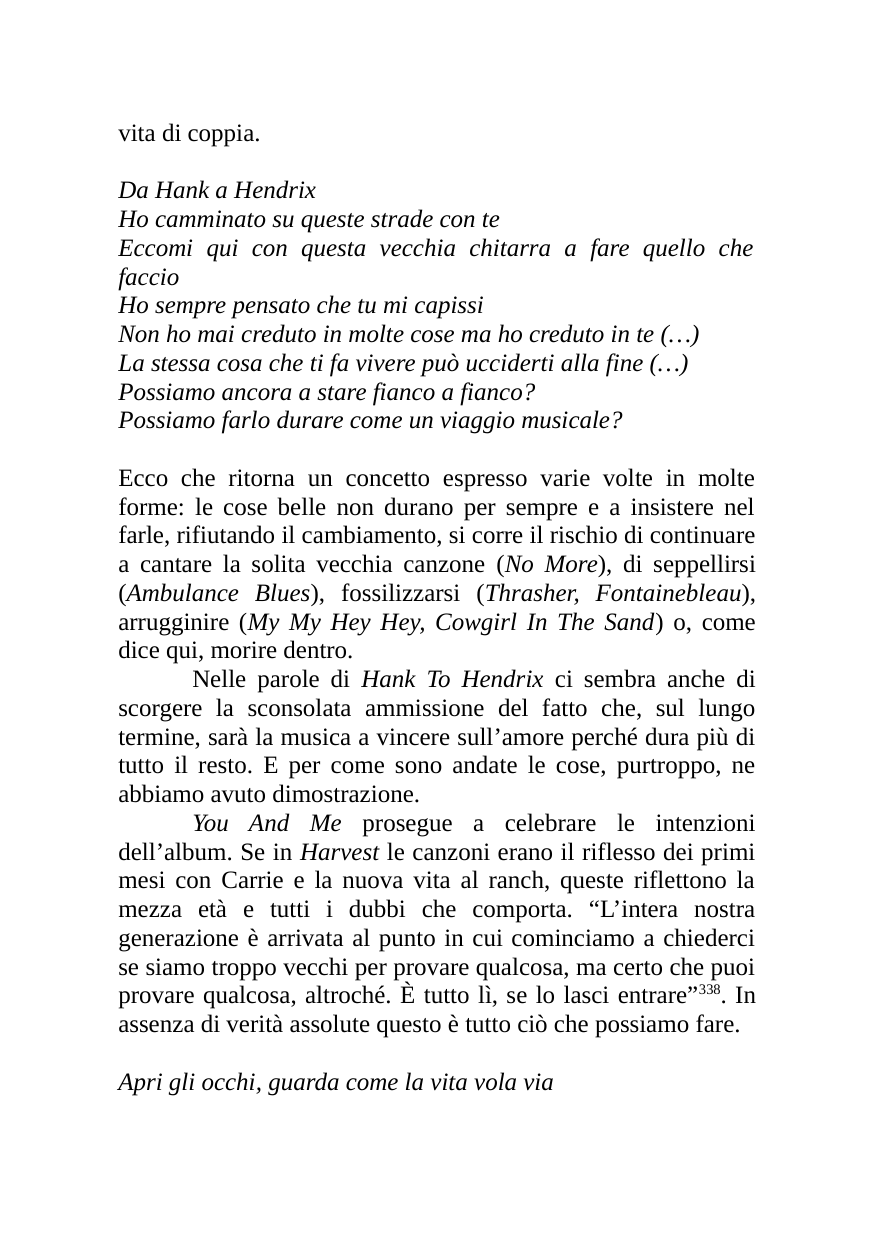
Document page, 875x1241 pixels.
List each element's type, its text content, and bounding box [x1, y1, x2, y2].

text Ecco che ritorna un concetto espresso varie volte in molte forme: le cose belle non durano per sempre e a insistere nel farle, rifiutando il cambiamento, si corre il rischio di continuare a cantare la solita vecchia canzone (No More), di seppellirsi (Ambulance Blues), fossilizzarsi (Thrasher, Fontainebleau), arrugginire (My My Hey Hey, Cowgirl In The Sand) o, come dice qui, morire dentro. [118, 463, 756, 664]
text Eccomi qui con questa vecchia chitarra a fare quello che faccio [118, 233, 756, 291]
text Possiamo ancora a stare fianco a fianco? [118, 377, 756, 406]
text Possiamo farlo durare come un viaggio musicale? [118, 406, 756, 434]
text Ho sempre pensato che tu mi capissi [118, 291, 756, 319]
text Non ho mai creduto in molte cose ma ho creduto in te (…) [118, 319, 756, 348]
text Apri gli occhi, guarda come la vita vola via [118, 1067, 756, 1096]
text You And Me prosegue a celebrare le intenzioni dell’album. Se in Harvest le canzoni erano il riflesso dei primi mesi con Carrie e la nuova vita al ranch, queste riflettono la mezza età e tutti i dubbi che comporta. “L’intera nostra generazione è arrivata al punto in cui cominciamo a chiederci se siamo troppo vecchi per provare qualcosa, ma certo che puoi provare qualcosa, altroché. È tutto lì, se lo lasci entrare”. In assenza di verità assolute questo è tutto ciò che possiamo fare. [118, 808, 756, 1038]
text Nelle parole di Hank To Hendrix ci sembra anche di scorgere la sconsolata ammissione del fatto che, sul lungo termine, sarà la musica a vincere sull’amore perché dura più di tutto il resto. E per come sono andate le cose, purtroppo, ne abbiamo avuto dimostrazione. [118, 664, 756, 808]
text La stessa cosa che ti fa vivere può ucciderti alla fine (…) [118, 348, 756, 377]
text Ho camminato su queste strade con te [118, 204, 756, 233]
text vita di coppia. [118, 118, 756, 147]
text Da Hank a Hendrix [118, 176, 756, 204]
